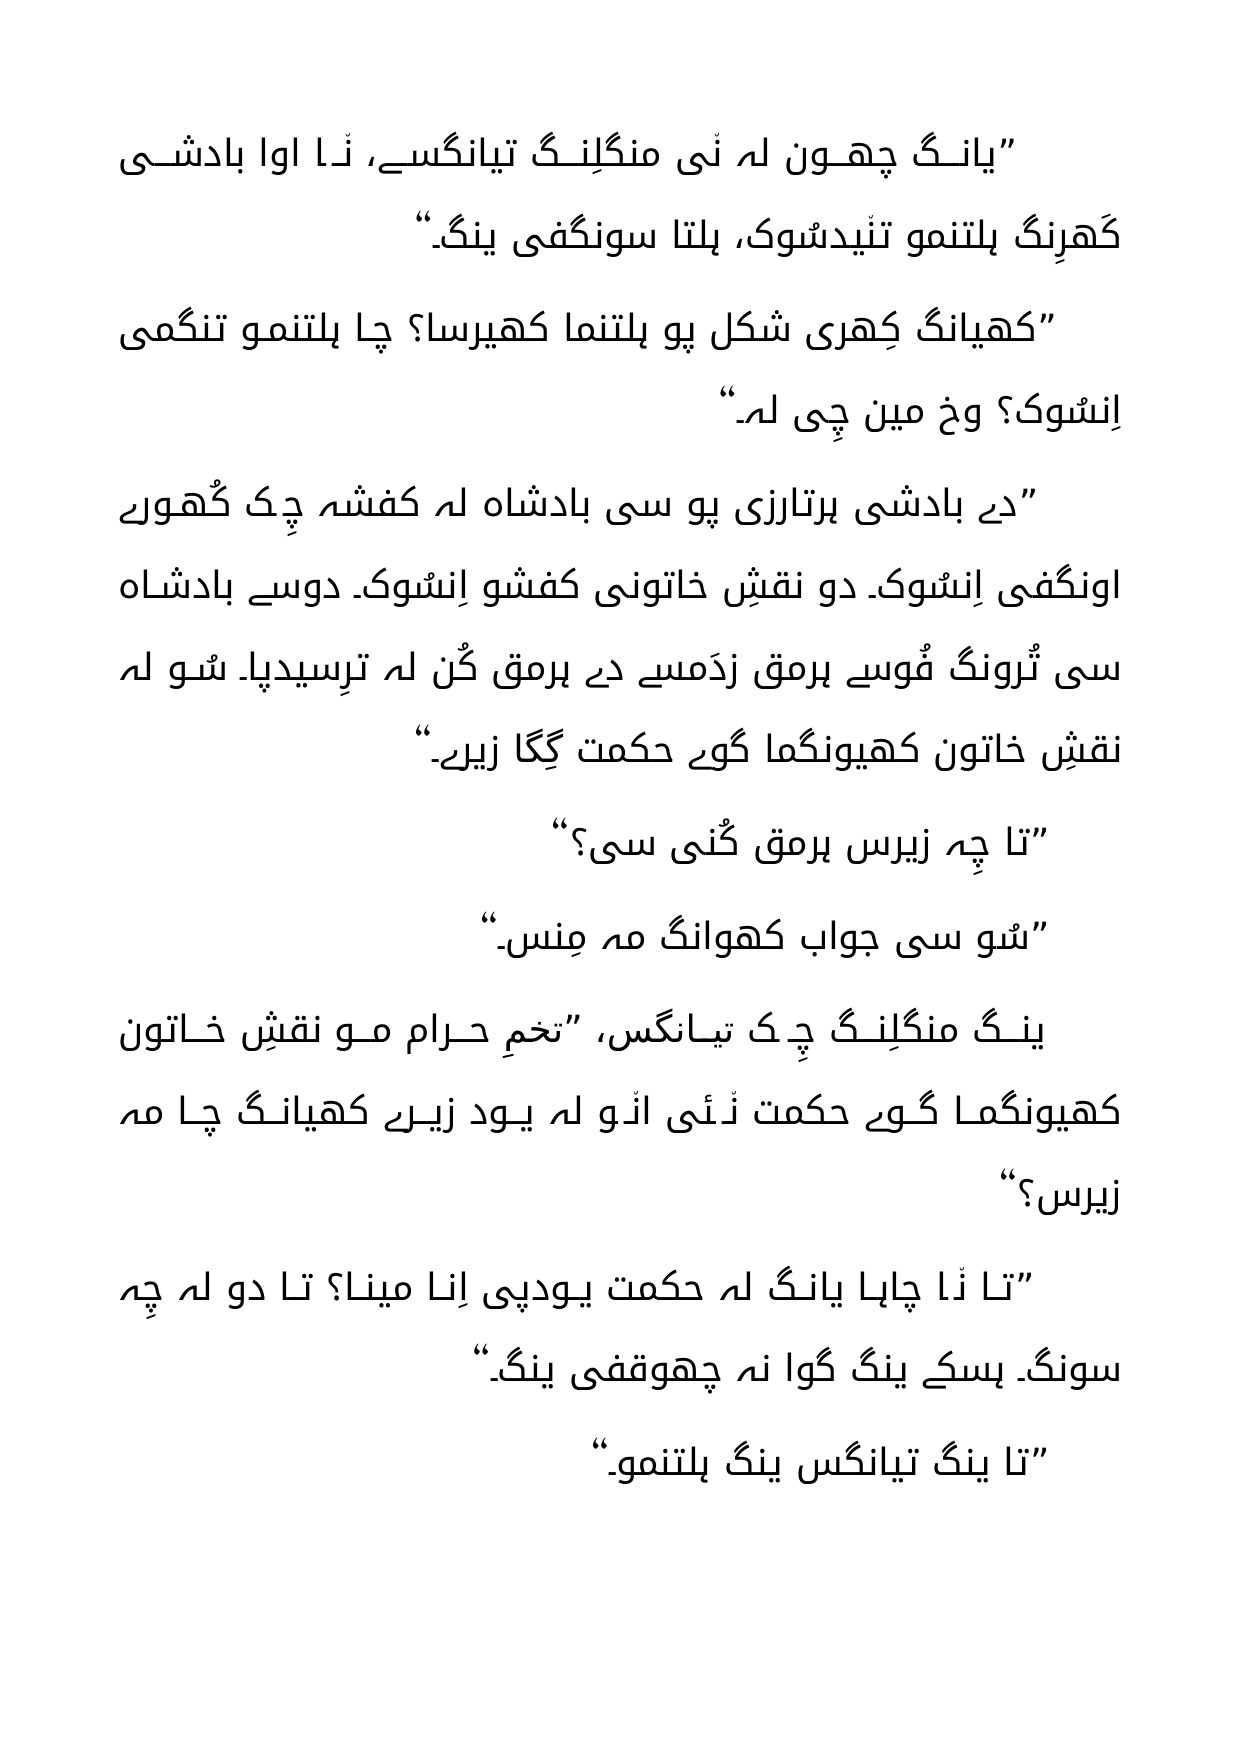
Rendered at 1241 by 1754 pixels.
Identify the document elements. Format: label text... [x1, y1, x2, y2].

text ”یانگ چھون لہ ن٘ی منگلِنگ تیانگسے، ن٘ا اوا بادشی کَھرِنگ ہلتنمو تن٘یدسُوک، ہلتا سونگفی ینگ۔“ [118, 118, 1122, 271]
text ”سُو سی جواب کھوانگ مہ مِنس۔“ [118, 901, 1122, 972]
text ”دے بادشی ہرتارزی پو سی بادشاہ لہ کفشہ چِک کُھورے اونگفی اِنسُوک۔ دو نقشِ خاتونی کفشو اِنسُوک۔ دوسے بادشاہ سی تُرونگ فُوسے ہرمق زدَمسے دے ہرمق کُن لہ ترِسیدپا۔ سُو لہ نقشِ خاتون کھیونگما گوے حکمت گِگا زیرے۔“ [118, 469, 1122, 785]
text ینگ منگلِنگ چِک تیانگس، ”تخمِ حرام مو نقشِ خاتون کھیونگما گوے حکمت ن٘ئی ان٘و لہ یود زیرے کھیانگ چا مہ زیرس؟“ [118, 995, 1122, 1229]
text ”تا ینگ تیانگس ینگ ہلتنمو۔“ [118, 1427, 1122, 1498]
text ”تا چِہ زیرس ہرمق کُنی سی؟“ [118, 808, 1122, 879]
text ”کھیانگ کِھری شکل پو ہلتنما کھیرسا؟ چا ہلتنمو تنگمی اِنسُوک؟ وخ مین چِی لہ۔“ [118, 293, 1122, 446]
text ”تا ن٘ا چاہا یانگ لہ حکمت یودپی اِنا مینا؟ تا دو لہ چِہ سونگ۔ ہسکے ینگ گوا نہ چھوقفی ینگ۔“ [118, 1252, 1122, 1405]
